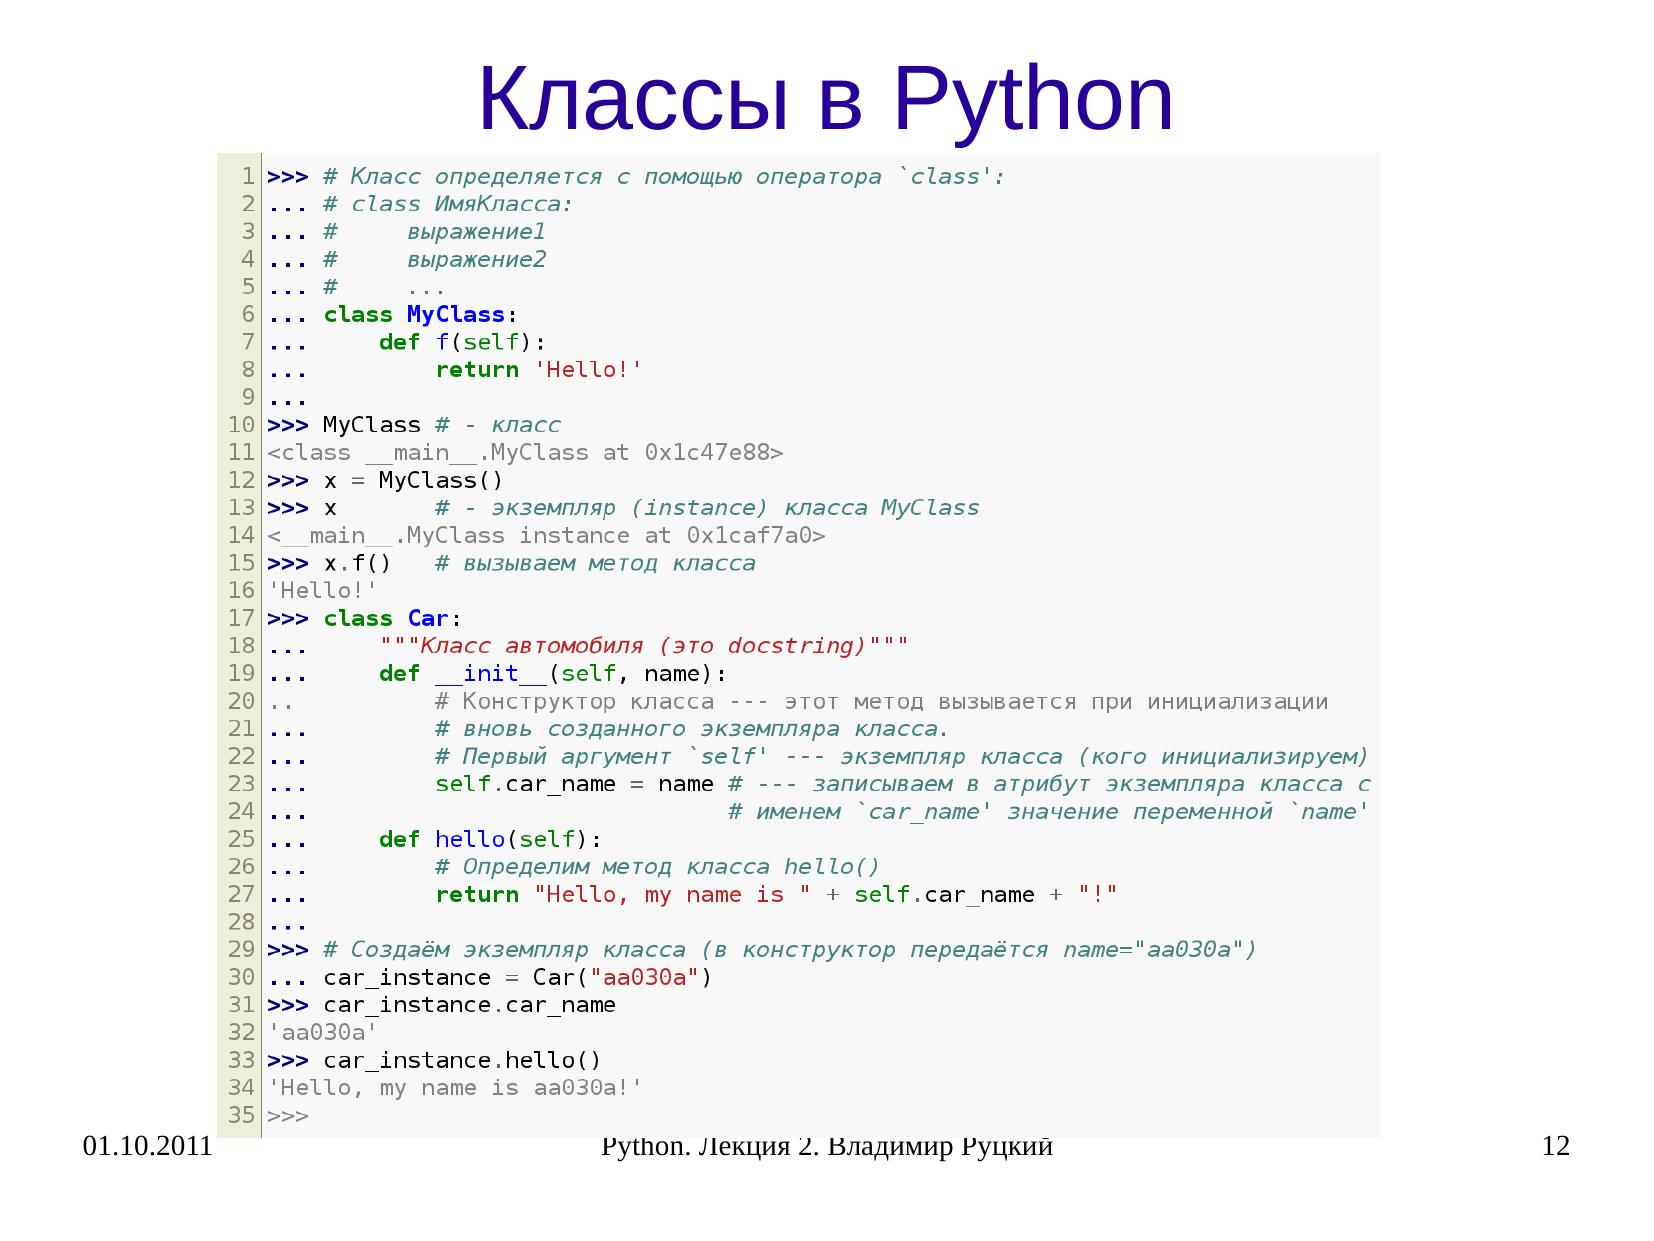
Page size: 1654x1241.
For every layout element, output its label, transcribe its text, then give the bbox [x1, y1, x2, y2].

title Классы в Python [82, 31, 1571, 164]
picture [217, 153, 1380, 1138]
